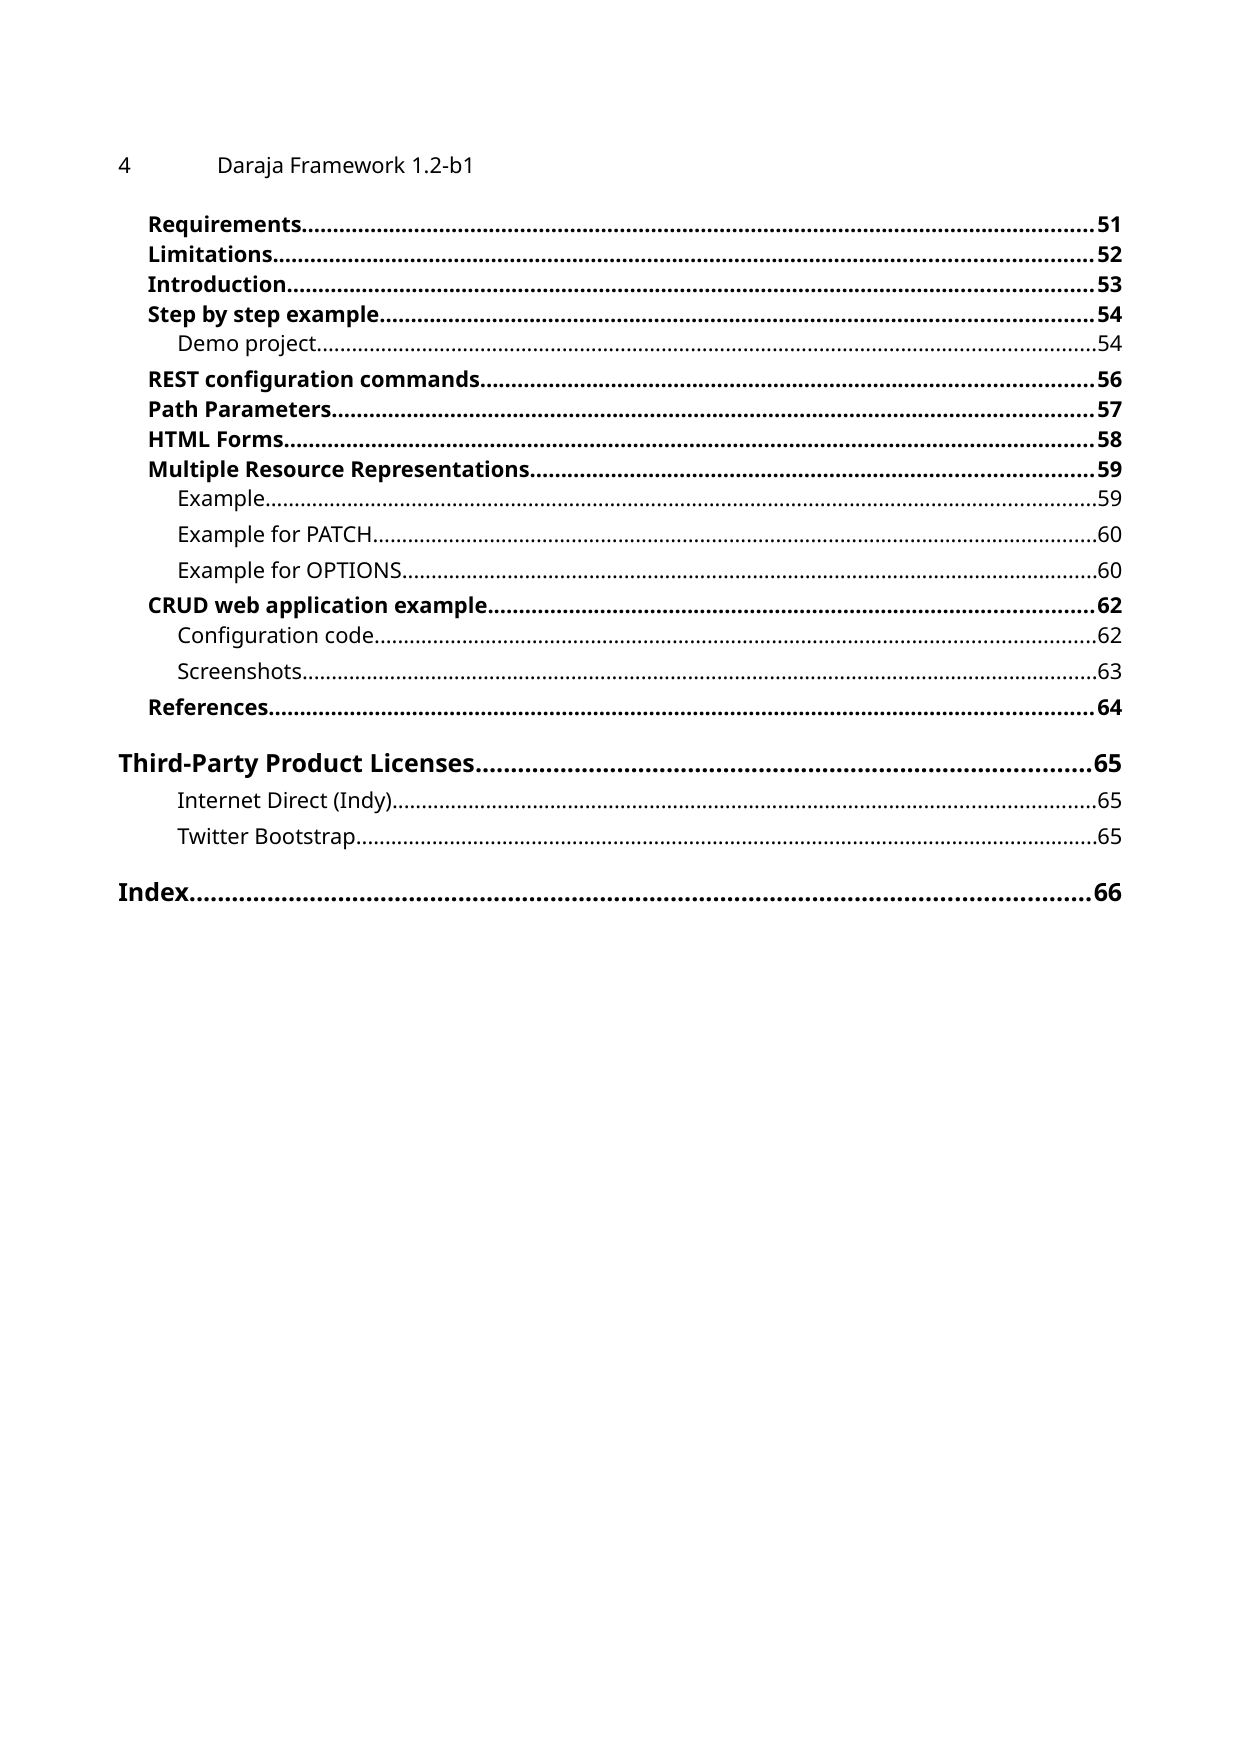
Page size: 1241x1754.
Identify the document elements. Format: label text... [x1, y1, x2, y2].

text Limitations 52 [148, 239, 1122, 269]
text Step by step example 54 [148, 299, 1122, 328]
text CRUD web application example 62 [148, 591, 1122, 620]
text Introduction 53 [148, 269, 1122, 299]
text Example 59 [177, 483, 1122, 513]
text Screenshots 63 [177, 656, 1122, 686]
text Multiple Resource Representations 59 [148, 453, 1122, 483]
text Internet Direct (Indy) 65 [177, 785, 1122, 815]
text Example for PATCH 60 [177, 519, 1122, 549]
text Example for OPTIONS 60 [177, 555, 1122, 584]
text References 64 [148, 692, 1122, 722]
text Configuration code 62 [177, 620, 1122, 650]
text Demo project 54 [177, 328, 1122, 358]
text Path Parameters 57 [148, 394, 1122, 424]
text Third-Party Product Licenses 65 [118, 745, 1122, 779]
text Twitter Bootstrap 65 [177, 821, 1122, 851]
text REST configuration commands 56 [148, 364, 1122, 394]
text HTML Forms 58 [148, 424, 1122, 453]
text Index 66 [118, 874, 1122, 908]
text Requirements 51 [148, 209, 1122, 239]
